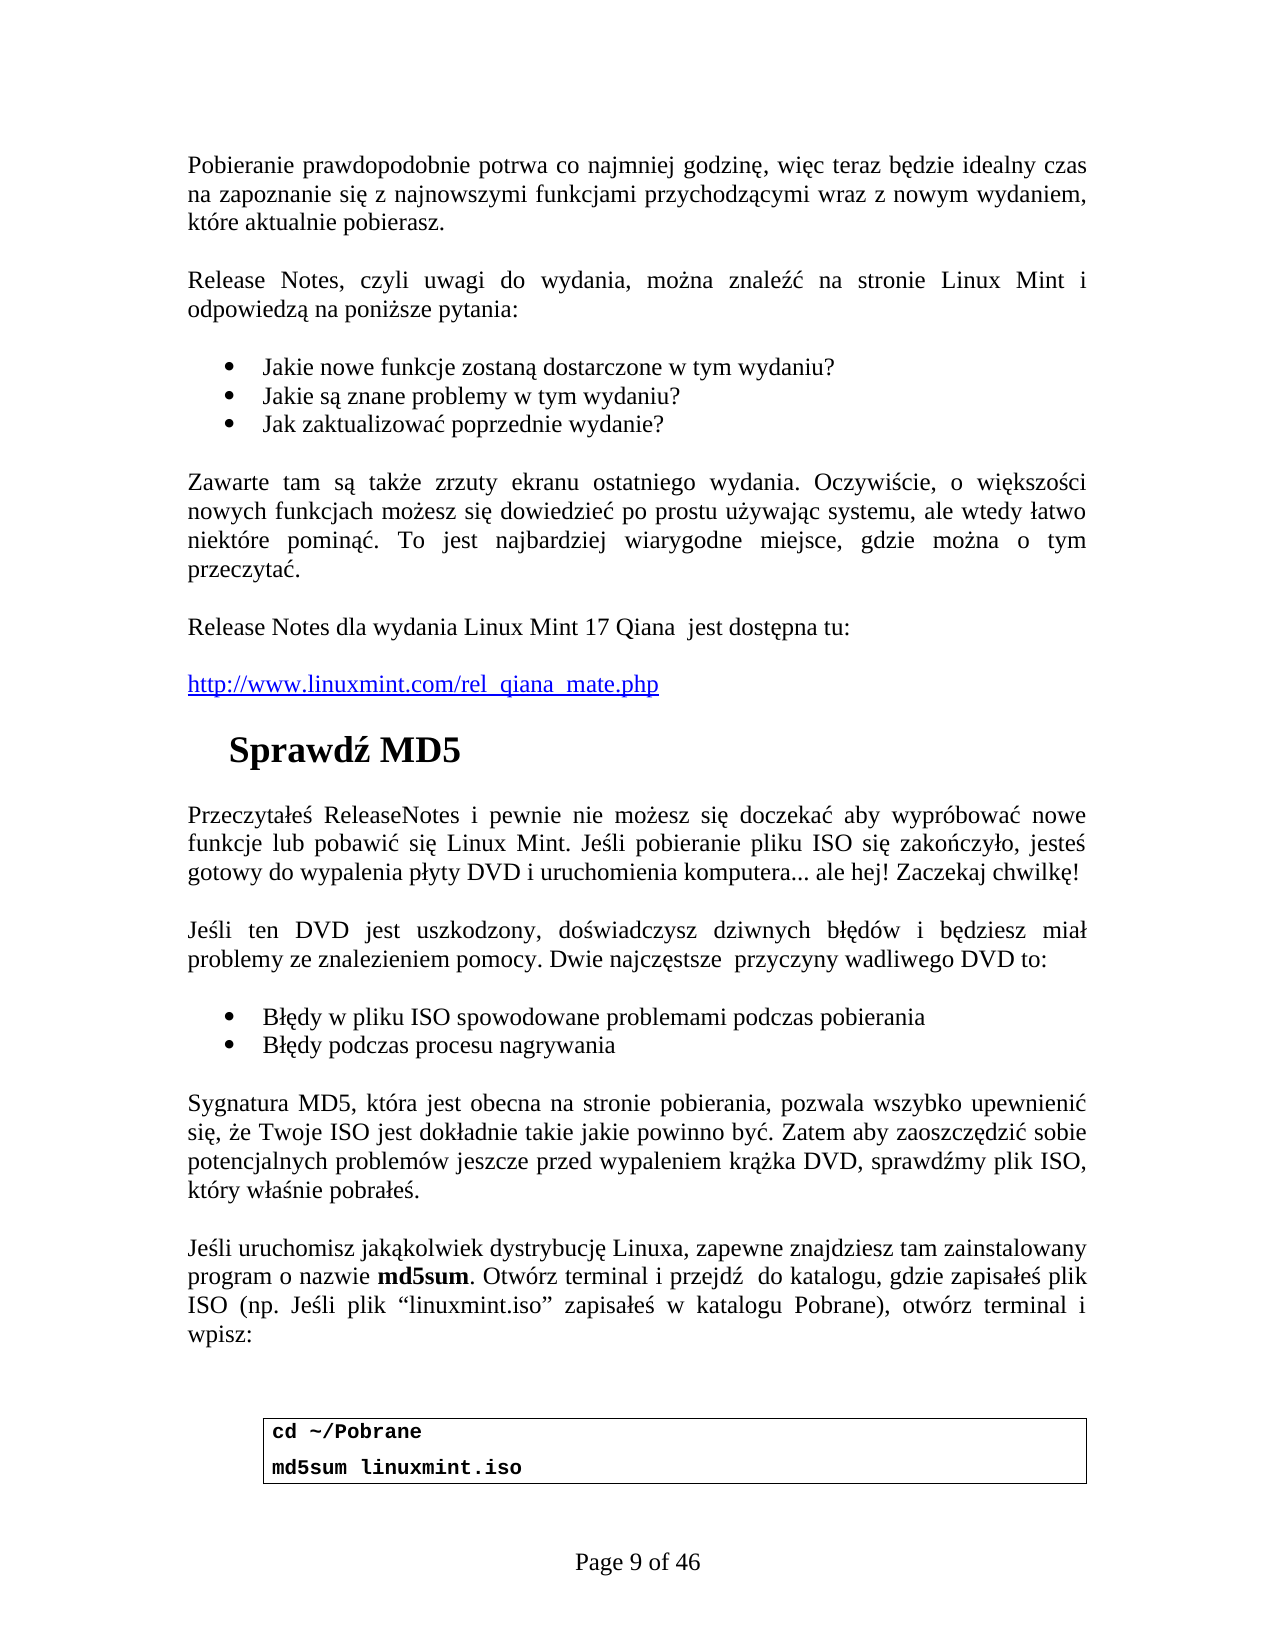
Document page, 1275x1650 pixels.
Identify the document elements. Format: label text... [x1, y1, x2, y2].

text Przeczytałeś ReleaseNotes i pewnie nie możesz się doczekać aby wypróbować nowe funkcje lub pobawić się Linux Mint. Jeśli pobieranie pliku ISO się zakończyło, jesteś gotowy do wypalenia płyty DVD i uruchomienia komputera... ale hej! Zaczekaj chwilkę! [187, 800, 1087, 886]
list Błędy w pliku ISO spowodowane problemami podczas pobierania [225, 1002, 1087, 1031]
list Jak zaktualizować poprzednie wydanie? [225, 409, 1087, 438]
list Jakie nowe funkcje zostaną dostarczone w tym wydaniu? [225, 352, 1087, 381]
text Jeśli uruchomisz jakąkolwiek dystrybucję Linuxa, zapewne znajdziesz tam zainstalowany program o nazwie md5sum. Otwórz terminal i przejdź do katalogu, gdzie zapisałeś plik ISO (np. Jeśli plik “linuxmint.iso” zapisałeś w katalogu Pobrane), otwórz terminal i wpisz: [187, 1233, 1087, 1348]
text Release Notes, czyli uwagi do wydania, można znaleźć na stronie Linux Mint i odpowiedzą na poniższe pytania: [187, 265, 1087, 323]
text cd ~/Pobrane [264, 1419, 1086, 1445]
text Release Notes dla wydania Linux Mint 17 Qiana jest dostępna tu: [187, 612, 1087, 640]
text Pobieranie prawdopodobnie potrwa co najmniej godzinę, więc teraz będzie idealny czas na zapoznanie się z najnowszymi funkcjami przychodzącymi wraz z nowym wydaniem, które aktualnie pobierasz. [187, 150, 1087, 236]
text Zawarte tam są także zrzuty ekranu ostatniego wydania. Oczywiście, o większości nowych funkcjach możesz się dowiedzieć po prostu używając systemu, ale wtedy łatwo niektóre pominąć. To jest najbardziej wiarygodne miejsce, gdzie można o tym przeczytać. [187, 467, 1087, 582]
text Sygnatura MD5, która jest obecna na stronie pobierania, pozwala wszybko upewnienić się, że Twoje ISO jest dokładnie takie jakie powinno być. Zatem aby zaoszczędzić sobie potencjalnych problemów jeszcze przed wypaleniem krążka DVD, sprawdźmy plik ISO, który właśnie pobrałeś. [187, 1088, 1087, 1203]
text Jeśli ten DVD jest uszkodzony, doświadczysz dziwnych błędów i będziesz miał problemy ze znalezieniem pomocy. Dwie najczęstsze przyczyny wadliwego DVD to: [187, 915, 1087, 973]
list Jakie są znane problemy w tym wydaniu? [225, 381, 1087, 409]
text http://www.linuxmint.com/rel_qiana_mate.php [187, 669, 1087, 698]
list Błędy podczas procesu nagrywania [225, 1031, 1087, 1059]
